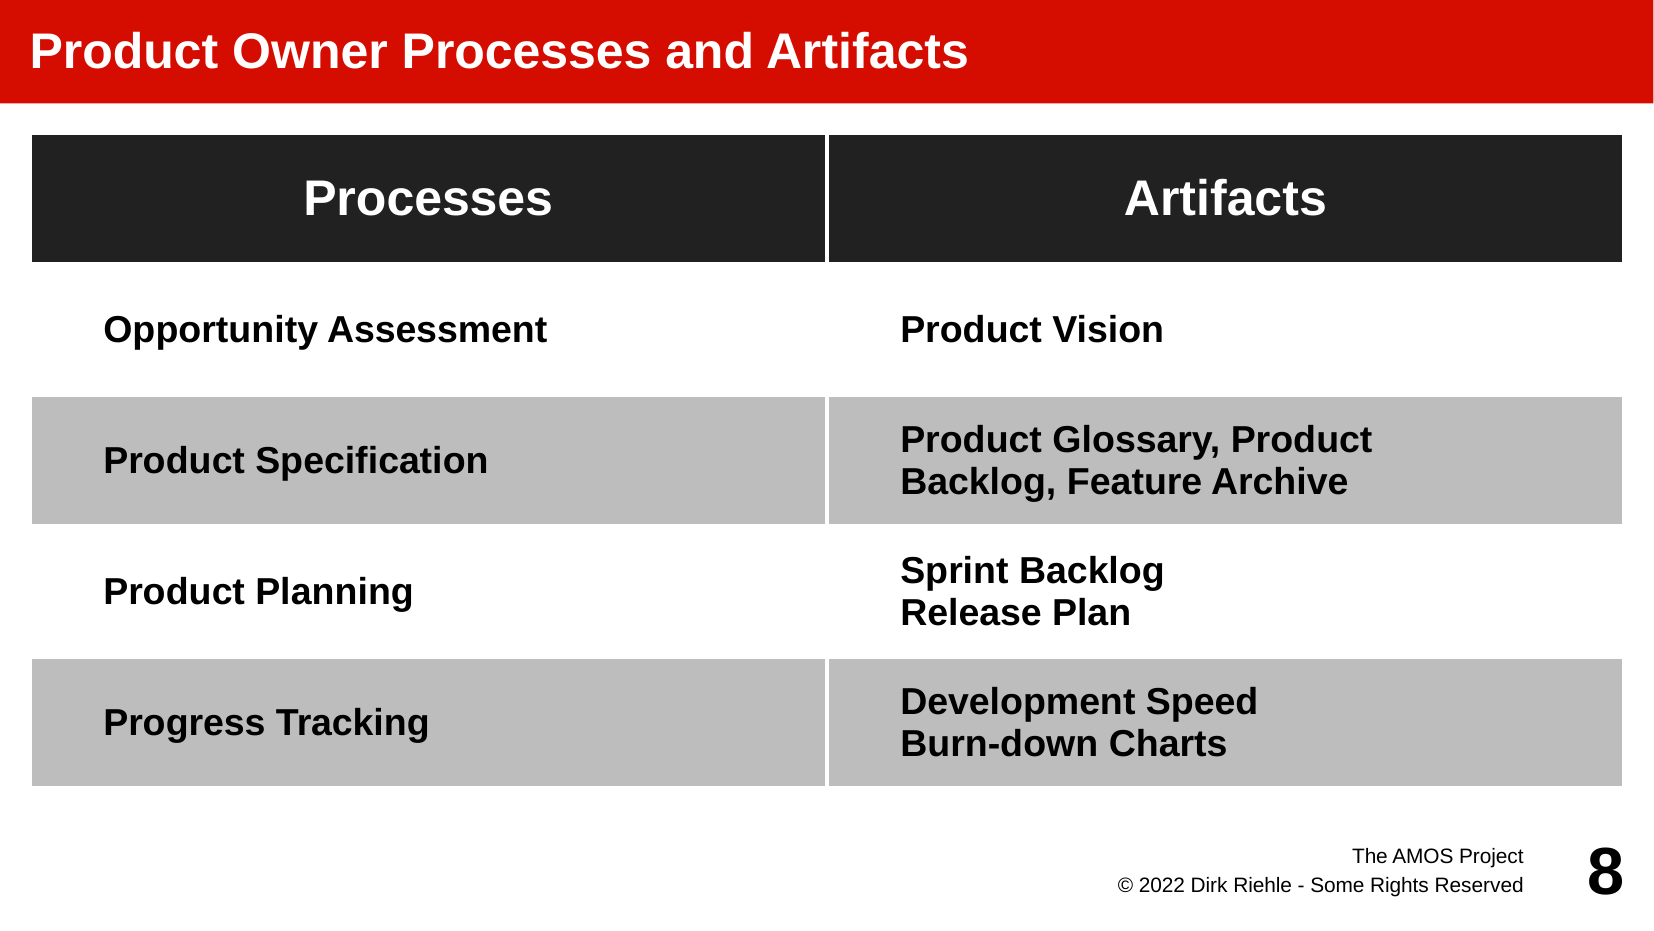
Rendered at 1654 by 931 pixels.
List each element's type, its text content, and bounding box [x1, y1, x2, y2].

table_header Artifacts [829, 135, 1622, 262]
table_cell Opportunity Assessment [32, 266, 825, 393]
table_cell Product Glossary, Product Backlog, Feature Archive [829, 397, 1622, 524]
table_cell Product Vision [829, 266, 1622, 393]
table_header Processes [32, 135, 825, 262]
table_cell Progress Tracking [32, 659, 825, 786]
table_cell Development Speed Burn-down Charts [829, 659, 1622, 786]
table_cell Product Planning [32, 528, 825, 655]
title Product Owner Processes and Artifacts [0, 0, 1654, 104]
table_cell Product Specification [32, 397, 825, 524]
table_cell Sprint Backlog Release Plan [829, 528, 1622, 655]
